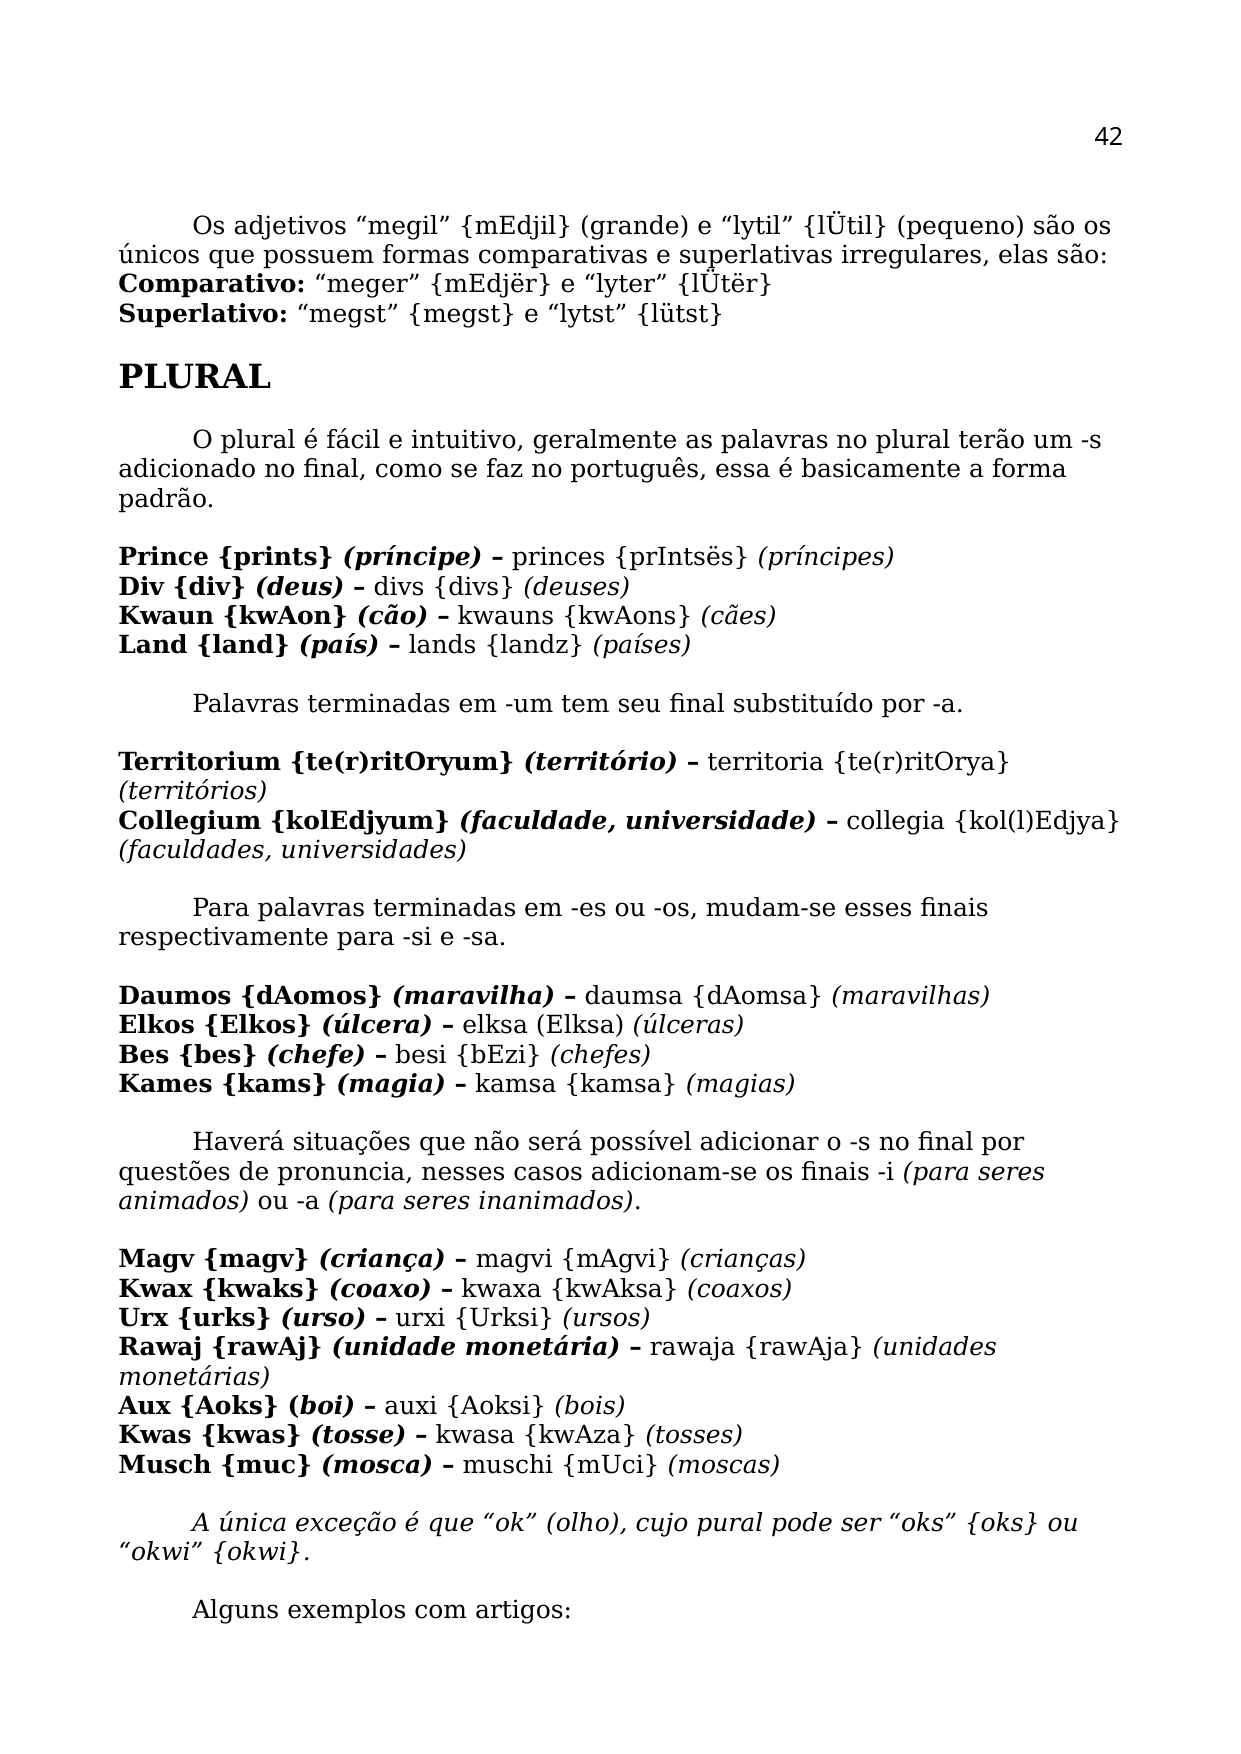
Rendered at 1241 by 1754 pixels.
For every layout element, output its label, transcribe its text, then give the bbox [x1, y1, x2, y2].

text Comparativo: “meger” {mEdjër} e “lyter” {lÜtër} [118, 269, 1123, 298]
text Kames {kams} (magia) – kamsa {kamsa} (magias) [118, 1069, 1123, 1098]
text Kwas {kwas} (tosse) – kwasa {kwAza} (tosses) [118, 1420, 1123, 1449]
text Elkos {Elkos} (úlcera) – elksa (Elksa) (úlceras) [118, 1010, 1123, 1039]
text Collegium {kolEdjyum} (faculdade, universidade) – collegia {kol(l)Edjya} (faculdades, universidades) [118, 806, 1123, 864]
text Palavras terminadas em -um tem seu final substituído por -a. [118, 689, 1123, 718]
text Territorium {te(r)ritOryum} (território) – territoria {te(r)ritOrya} (territórios) [118, 747, 1123, 806]
text Prince {prints} (príncipe) – princes {prIntsës} (príncipes) [118, 542, 1123, 571]
text Rawaj {rawAj} (unidade monetária) – rawaja {rawAja} (unidades monetárias) [118, 1332, 1123, 1391]
text Bes {bes} (chefe) – besi {bEzi} (chefes) [118, 1039, 1123, 1069]
text Daumos {dAomos} (maravilha) – daumsa {dAomsa} (maravilhas) [118, 981, 1123, 1010]
text O plural é fácil e intuitivo, geralmente as palavras no plural terão um -s adicionado no final, como se faz no português, essa é basicamente a forma padrão. [118, 425, 1123, 513]
text Kwaun {kwAon} (cão) – kwauns {kwAons} (cães) [118, 601, 1123, 630]
text Aux {Aoks} (boi) – auxi {Aoksi} (bois) [118, 1391, 1123, 1420]
subtitle PLURAL [118, 357, 1123, 396]
text Alguns exemplos com artigos: [118, 1596, 1123, 1625]
text Musch {muc} (mosca) – muschi {mUci} (moscas) [118, 1449, 1123, 1479]
text Land {land} (país) – lands {landz} (países) [118, 630, 1123, 659]
text Urx {urks} (urso) – urxi {Urksi} (ursos) [118, 1303, 1123, 1332]
text Haverá situações que não será possível adicionar o -s no final por questões de pronuncia, nesses casos adicionam-se os finais -i (para seres animados) ou -a (para seres inanimados). [118, 1127, 1123, 1215]
text Para palavras terminadas em -es ou -os, mudam-se esses finais respectivamente para -si e -sa. [118, 893, 1123, 952]
text Magv {magv} (criança) – magvi {mAgvi} (crianças) [118, 1244, 1123, 1273]
text Superlativo: “megst” {megst} e “lytst” {lütst} [118, 298, 1123, 328]
text Div {div} (deus) – divs {divs} (deuses) [118, 571, 1123, 601]
text Os adjetivos “megil” {mEdjil} (grande) e “lytil” {lÜtil} (pequeno) são os únicos que possuem formas comparativas e superlativas irregulares, elas são: [118, 211, 1123, 269]
text Kwax {kwaks} (coaxo) – kwaxa {kwAksa} (coaxos) [118, 1273, 1123, 1303]
text A única exceção é que “ok” (olho), cujo pural pode ser “oks” {oks} ou “okwi” {okwi}. [118, 1508, 1123, 1566]
